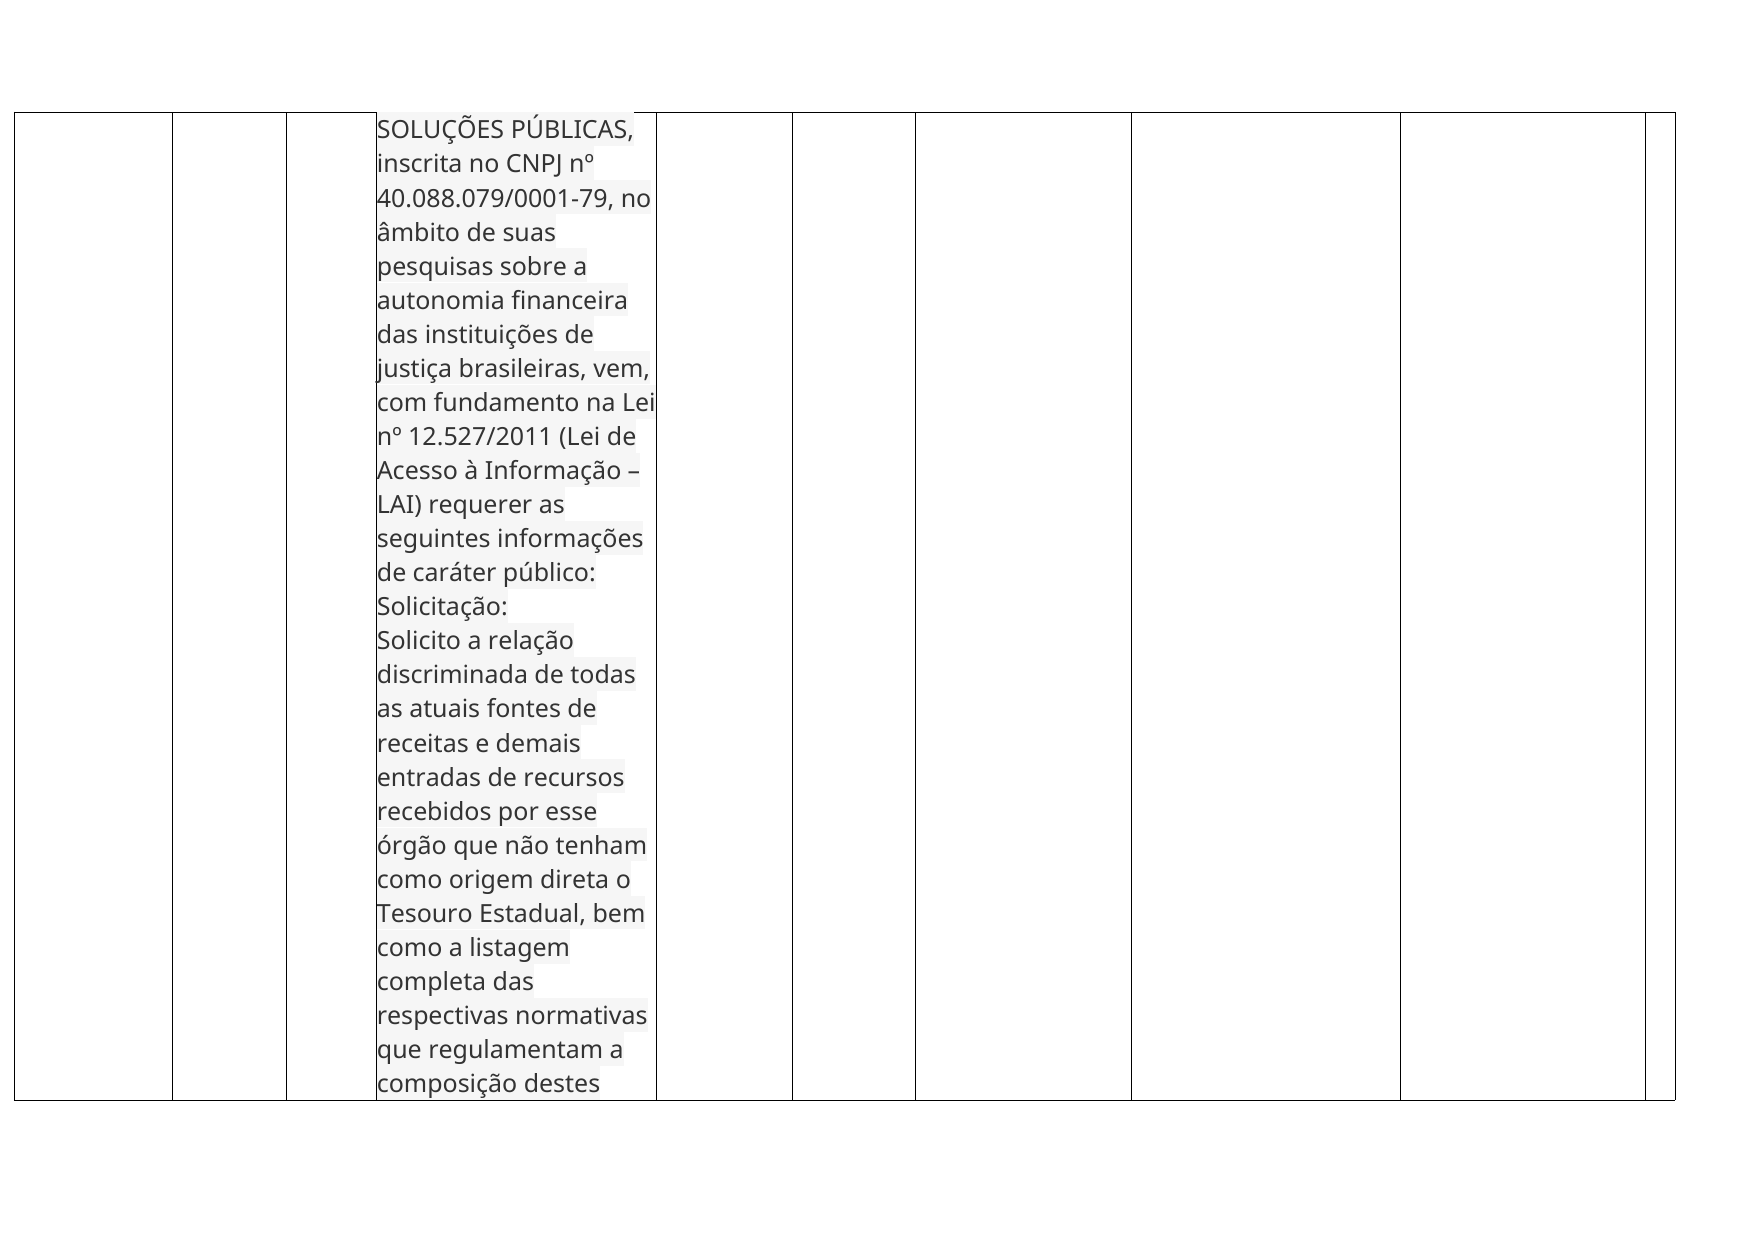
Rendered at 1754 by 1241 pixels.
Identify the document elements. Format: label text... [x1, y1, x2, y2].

table_cell [173, 113, 286, 1100]
table_cell [1646, 113, 1675, 1100]
table_cell [1132, 113, 1400, 1100]
table_cell [916, 113, 1131, 1100]
table_cell [1401, 113, 1645, 1100]
table_cell [657, 113, 792, 1100]
table_cell [287, 113, 376, 1100]
table_cell [1676, 112, 1745, 1100]
table_cell [15, 113, 172, 1100]
table_cell SOLUÇÕES PÚBLICAS, inscrita no CNPJ nº 40.088.079/0001-79, no âmbito de suas pesquisas sobre a autonomia financeira das instituições de justiça brasileiras, vem, com fundamento na Lei nº 12.527/2011 (Lei de Acesso à Informação – LAI) requerer as seguintes informações de caráter público: Solicitação: Solicito a relação discriminada de todas as atuais fontes de receitas e demais entradas de recursos recebidos por esse órgão que não tenham como origem direta o Tesouro Estadual, bem como a listagem completa das respectivas normativas que regulamentam a composição destes [377, 113, 656, 1100]
table_cell [793, 113, 915, 1100]
